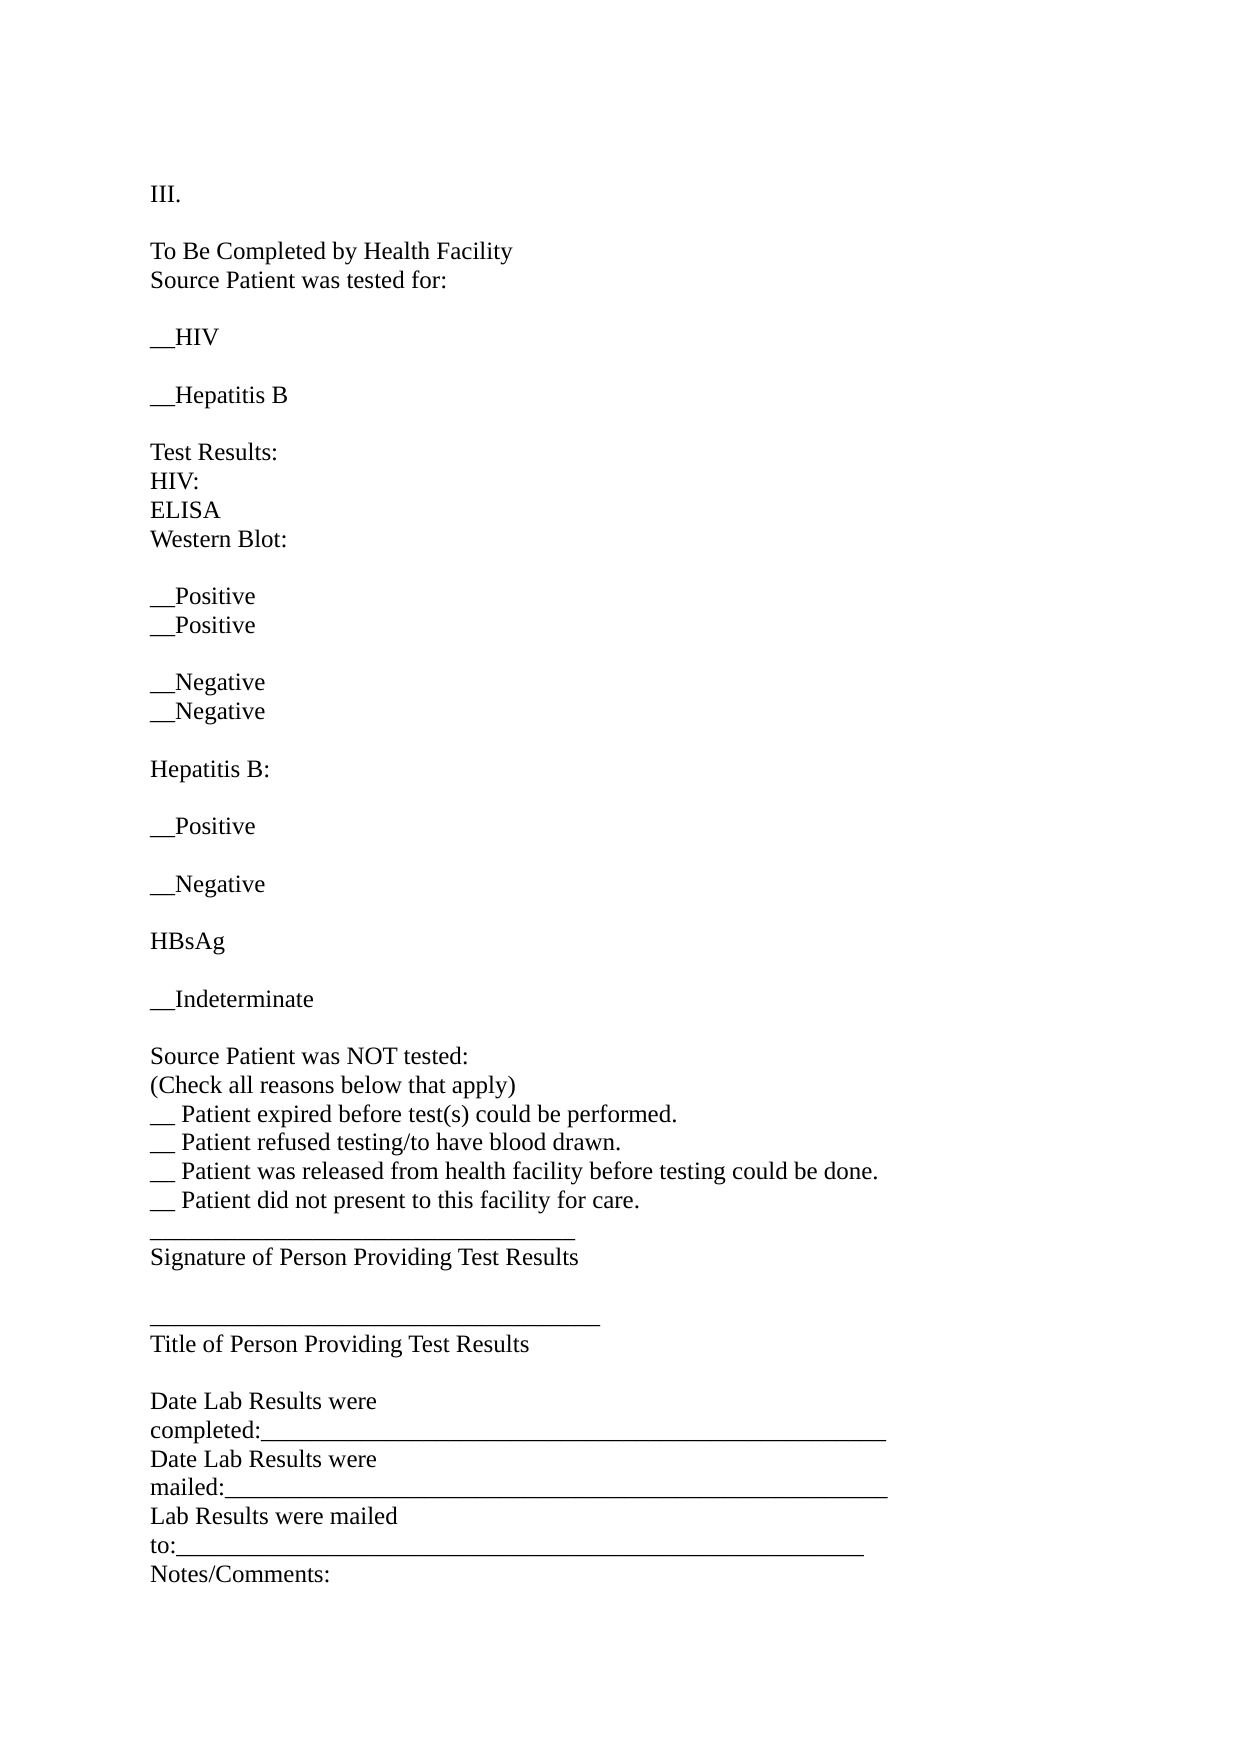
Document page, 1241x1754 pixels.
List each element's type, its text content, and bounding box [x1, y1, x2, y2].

text __Negative [150, 696, 1090, 725]
text Source Patient was NOT tested: [150, 1041, 1090, 1070]
text __ Patient was released from health facility before testing could be done. [150, 1156, 1090, 1185]
text __Negative [150, 667, 1090, 696]
text __ Patient refused testing/to have blood drawn. [150, 1127, 1090, 1156]
text Test Results: [150, 437, 1090, 466]
text (Check all reasons below that apply) [150, 1070, 1090, 1099]
text __Negative [150, 869, 1090, 897]
text ____________________________________ [150, 1300, 1090, 1329]
text To Be Completed by Health Facility [150, 236, 1090, 265]
text Source Patient was tested for: [150, 265, 1090, 294]
text ELISA [150, 495, 1090, 524]
text __Positive [150, 610, 1090, 639]
text Lab Results were mailed to:_______________________________________________________ [150, 1501, 1090, 1559]
text Date Lab Results were mailed:_____________________________________________________ [150, 1444, 1090, 1501]
text Title of Person Providing Test Results [150, 1329, 1090, 1357]
text __Hepatitis B [150, 380, 1090, 409]
text Date Lab Results were completed:__________________________________________________ [150, 1386, 1090, 1444]
text __ Patient expired before test(s) could be performed. [150, 1099, 1090, 1127]
text __Indeterminate [150, 984, 1090, 1012]
text __ Patient did not present to this facility for care. [150, 1185, 1090, 1214]
text III. [150, 179, 1090, 207]
text __Positive [150, 811, 1090, 840]
text __________________________________ [150, 1214, 1090, 1242]
text __Positive [150, 581, 1090, 610]
text Notes/Comments: [150, 1559, 1090, 1587]
text Hepatitis B: [150, 754, 1090, 782]
text Signature of Person Providing Test Results [150, 1242, 1090, 1271]
text __HIV [150, 322, 1090, 351]
text Western Blot: [150, 524, 1090, 552]
text HBsAg [150, 926, 1090, 955]
text HIV: [150, 466, 1090, 495]
